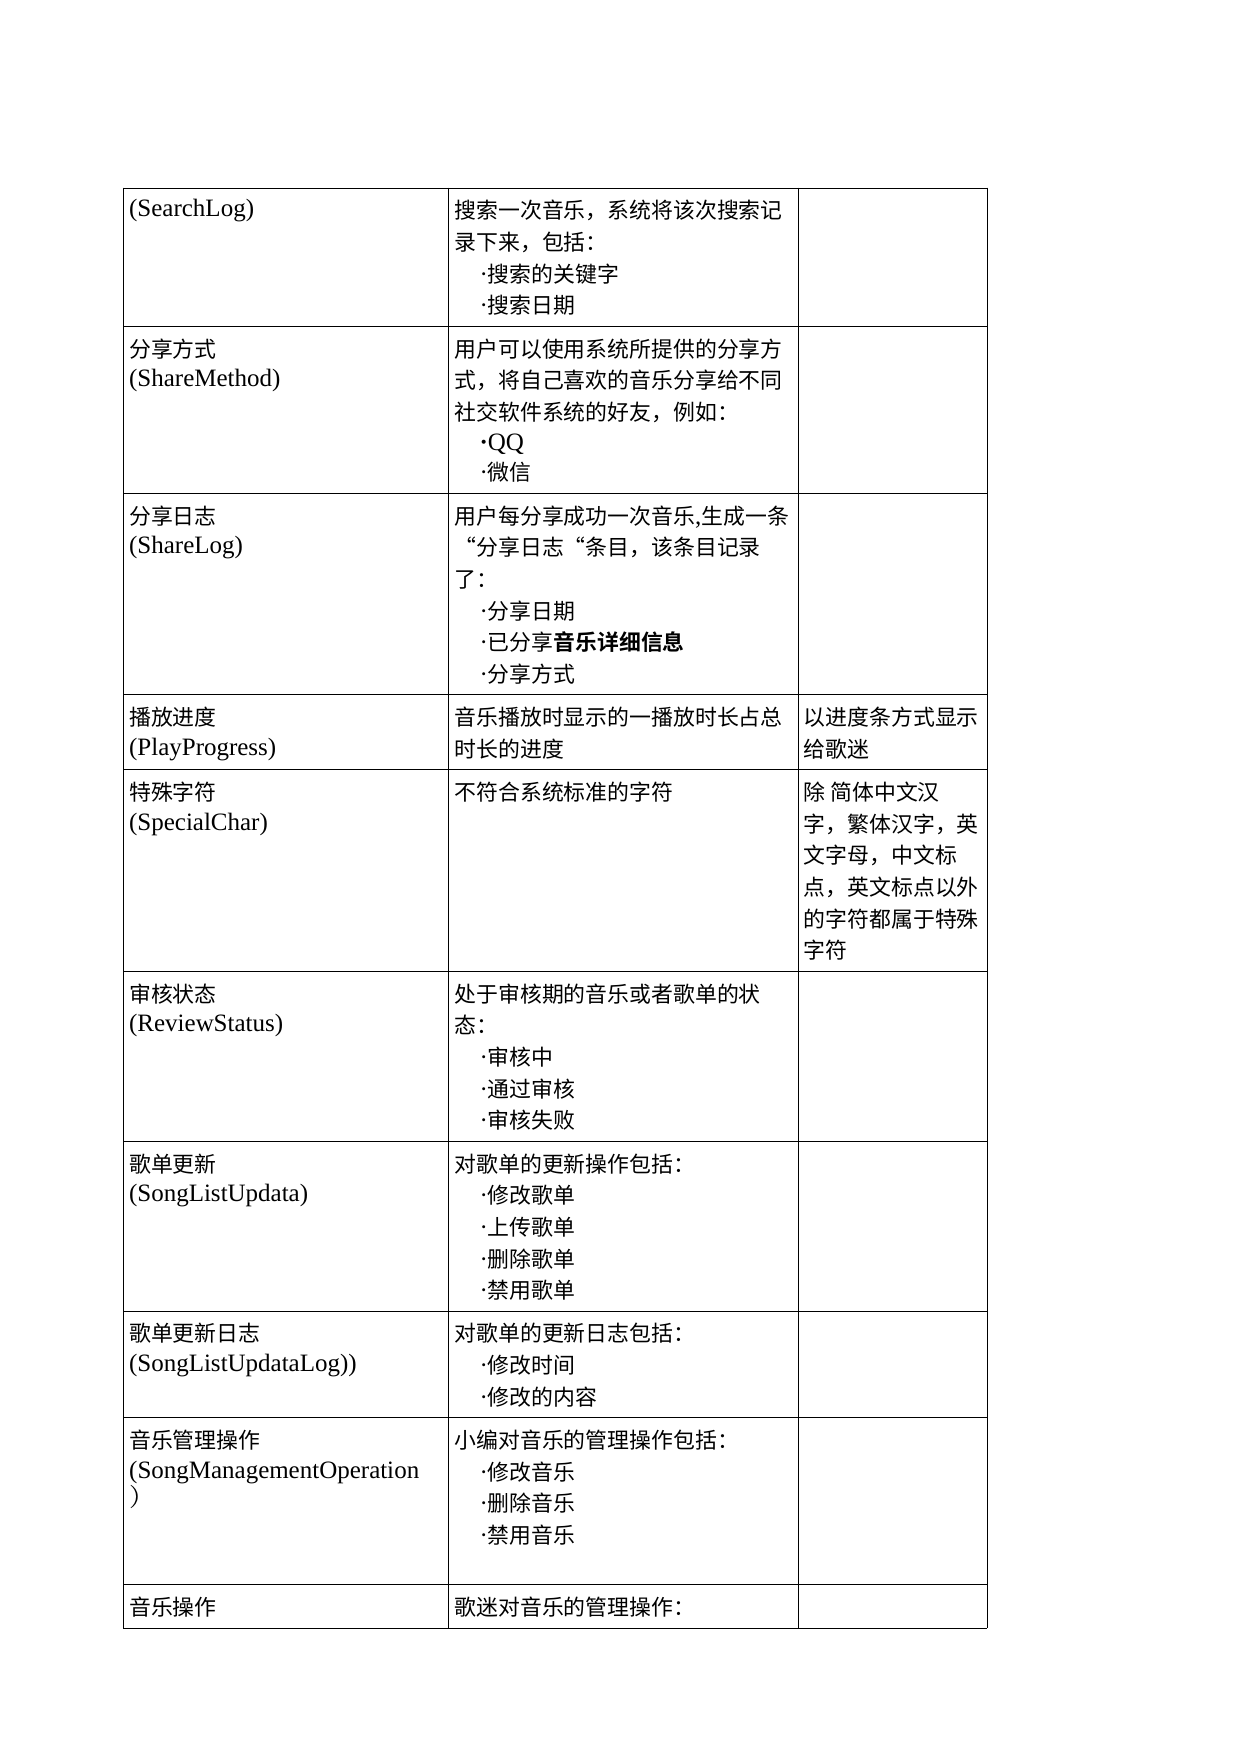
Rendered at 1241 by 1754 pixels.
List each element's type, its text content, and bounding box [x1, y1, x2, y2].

table_cell 处于审核期的音乐或者歌单的状态： ·审核中 ·通过审核 ·审核失败 [449, 972, 798, 1141]
table_cell [799, 1312, 987, 1417]
table_cell [799, 972, 987, 1141]
table_cell 搜索一次音乐，系统将该次搜索记录下来，包括： ·搜索的关键字 ·搜索日期 [449, 189, 798, 326]
table_cell [799, 1585, 987, 1627]
table_cell 用户可以使用系统所提供的分享方式，将自己喜欢的音乐分享给不同社交软件系统的好友，例如： ·QQ ·微信 [449, 327, 798, 493]
table_cell 对歌单的更新日志包括： ·修改时间 ·修改的内容 [449, 1312, 798, 1417]
table_cell 音乐操作 [124, 1585, 448, 1627]
table_cell 歌单更新日志 (SongListUpdataLog)) [124, 1312, 448, 1417]
table_cell 音乐播放时显示的一播放时长占总时长的进度 [449, 695, 798, 769]
table_cell 审核状态 (ReviewStatus) [124, 972, 448, 1141]
table_cell 歌单更新 (SongListUpdata) [124, 1142, 448, 1311]
table_cell 分享方式 (ShareMethod) [124, 327, 448, 493]
table_cell [799, 494, 987, 694]
table_cell [799, 1418, 987, 1584]
table_cell 特殊字符 (SpecialChar) [124, 770, 448, 971]
table_cell 用户每分享成功一次音乐,生成一条“分享日志“条目，该条目记录了： ·分享日期 ·已分享音乐详细信息 ·分享方式 [449, 494, 798, 694]
table_cell 以进度条方式显示给歌迷 [799, 695, 987, 769]
table_cell 不符合系统标准的字符 [449, 770, 798, 971]
table_cell (SearchLog) [124, 189, 448, 326]
table_cell [799, 189, 987, 326]
table_cell 小编对音乐的管理操作包括： ·修改音乐 ·删除音乐 ·禁用音乐 [449, 1418, 798, 1584]
table_cell [799, 327, 987, 493]
table_cell 歌迷对音乐的管理操作： [449, 1585, 798, 1627]
table_cell 播放进度 (PlayProgress) [124, 695, 448, 769]
table_cell 音乐管理操作(SongManagementOperation） [124, 1418, 448, 1584]
table_cell 对歌单的更新操作包括： ·修改歌单 ·上传歌单 ·删除歌单 ·禁用歌单 [449, 1142, 798, 1311]
table_cell 分享日志 (ShareLog) [124, 494, 448, 694]
table_cell 除 简体中文汉字，繁体汉字，英文字母，中文标点，英文标点以外的字符都属于特殊字符 [799, 770, 987, 971]
table_cell [799, 1142, 987, 1311]
